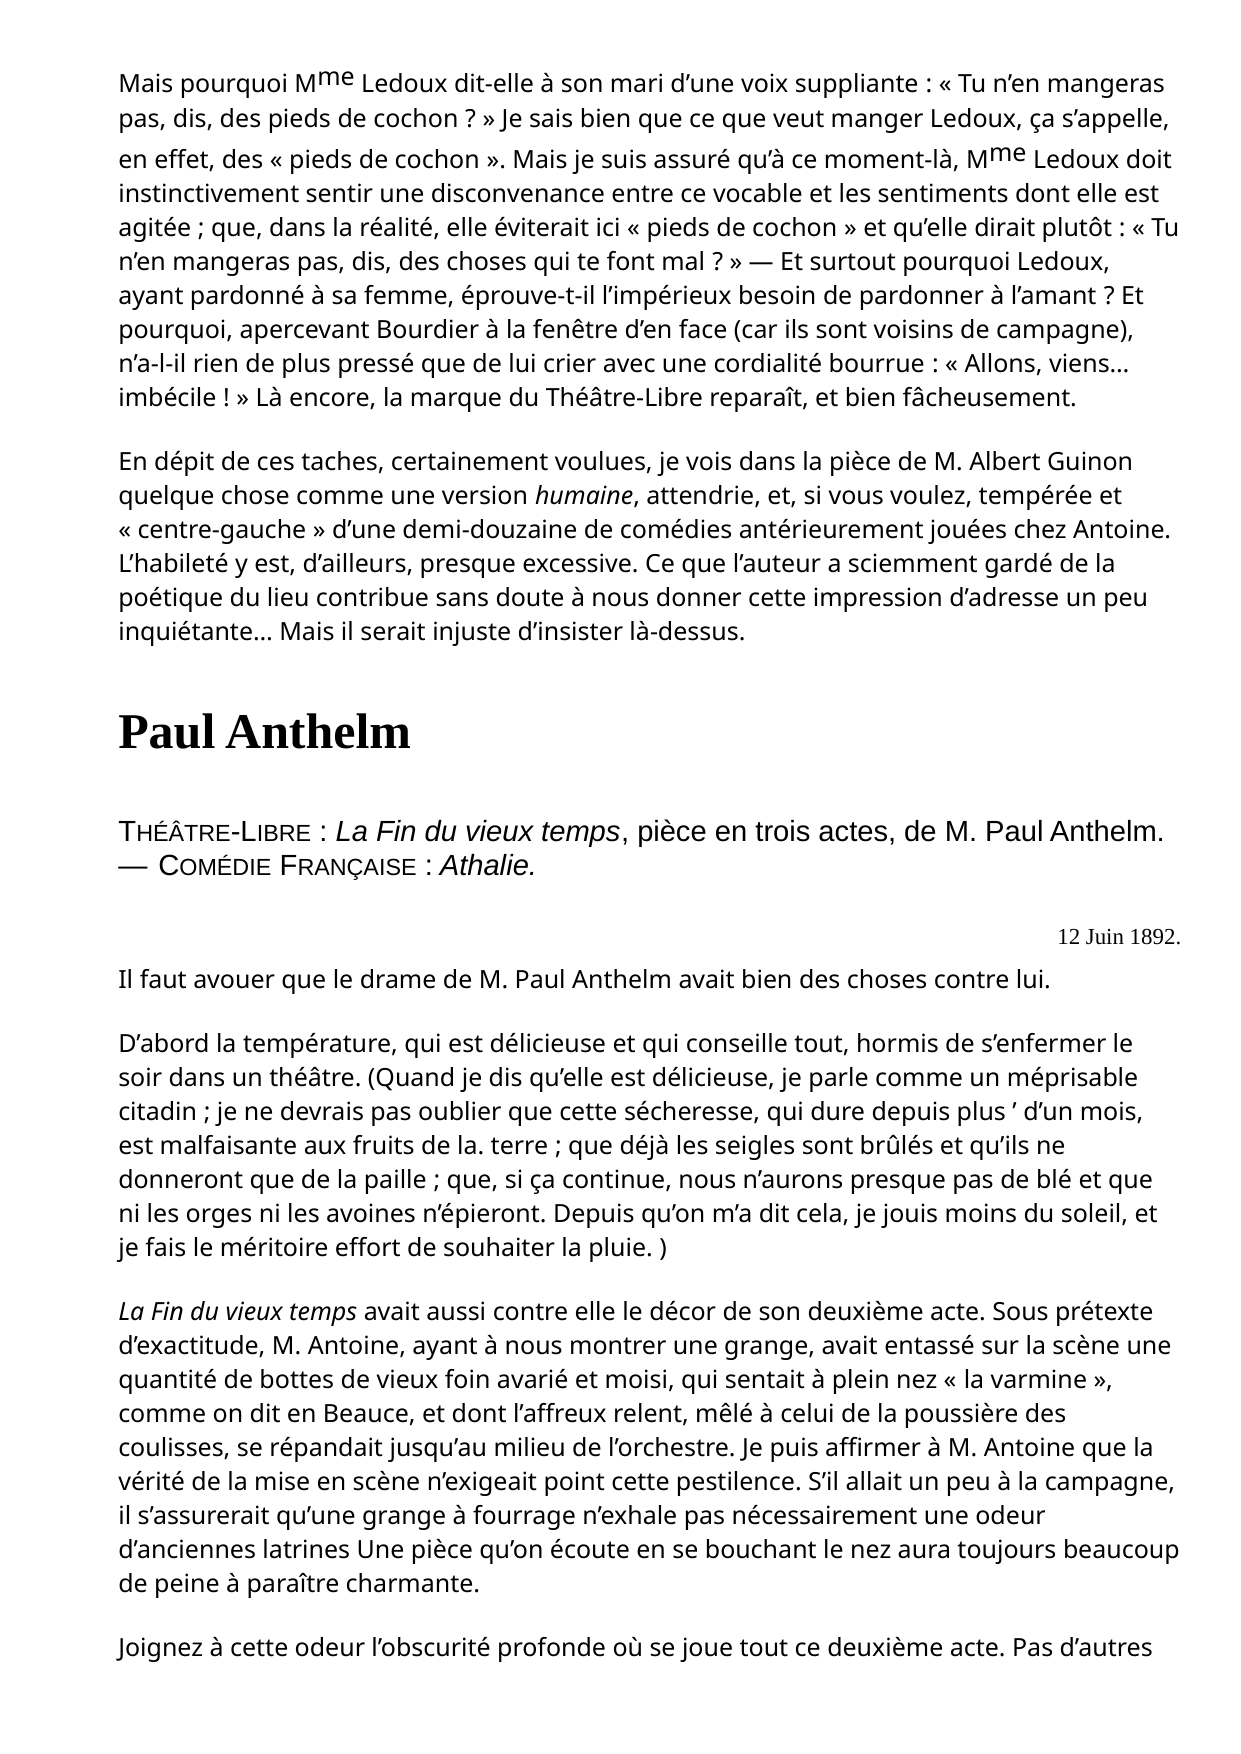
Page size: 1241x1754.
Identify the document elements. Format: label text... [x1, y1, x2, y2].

text La Fin du vieux temps avait aussi contre elle le décor de son deuxième acte. Sous prétexte d’exactitude, M. Antoine, ayant à nous montrer une grange, avait entassé sur la scène une quantité de bottes de vieux foin avarié et moisi, qui sentait à plein nez « la varmine », comme on dit en Beauce, et dont l’affreux relent, mêlé à celui de la poussière des coulisses, se répandait jusqu’au milieu de l’orchestre. Je puis affirmer à M. Antoine que la vérité de la mise en scène n’exigeait point cette pestilence. S’il allait un peu à la campagne, il s’assurerait qu’une grange à fourrage n’exhale pas nécessairement une odeur d’anciennes latrines Une pièce qu’on écoute en se bouchant le nez aura toujours beaucoup de peine à paraître charmante. [118, 1293, 1181, 1600]
text En dépit de ces taches, certainement voulues, je vois dans la pièce de M. Albert Guinon quelque chose comme une version humaine, attendrie, et, si vous voulez, tempérée et « centre-gauche » d’une demi-douzaine de comédies antérieurement jouées chez Antoine. L’habileté y est, d’ailleurs, presque excessive. Ce que l’auteur a sciemment gardé de la poétique du lieu contribue sans doute à nous donner cette impression d’adresse un peu inquiétante… Mais il serait injuste d’insister là-dessus. [118, 443, 1181, 648]
text D’abord la température, qui est délicieuse et qui conseille tout, hormis de s’enfermer le soir dans un théâtre. (Quand je dis qu’elle est délicieuse, je parle comme un méprisable citadin ; je ne devrais pas oublier que cette sécheresse, qui dure depuis plus ’ d’un mois, est malfaisante aux fruits de la. terre ; que déjà les seigles sont brûlés et qu’ils ne donneront que de la paille ; que, si ça continue, nous n’aurons presque pas de blé et que ni les orges ni les avoines n’épieront. Depuis qu’on m’a dit cela, je jouis moins du soleil, et je fais le méritoire effort de souhaiter la pluie. ) [118, 1026, 1181, 1264]
subtitle Théâtre-Libre : La Fin du vieux temps, pièce en trois actes, de M. Paul Anthelm. — Comédie Française : Athalie. [118, 814, 1181, 881]
text Il faut avouer que le drame de M. Paul Anthelm avait bien des choses contre lui. [118, 962, 1181, 996]
subtitle Paul Anthelm [118, 702, 1181, 760]
text Joignez à cette odeur l’obscurité profonde où se joue tout ce deuxième acte. Pas d’autres [118, 1629, 1181, 1664]
text Mais pourquoi Mme Ledoux dit-elle à son mari d’une voix suppliante : « Tu n’en mangeras pas, dis, des pieds de cochon ? » Je sais bien que ce que veut manger Ledoux, ça s’appelle, en effet, des « pieds de cochon ». Mais je suis assuré qu’à ce moment-là, Mme Ledoux doit instinctivement sentir une disconvenance entre ce vocable et les sentiments dont elle est agitée ; que, dans la réalité, elle éviterait ici « pieds de cochon » et qu’elle dirait plutôt : « Tu n’en mangeras pas, dis, des choses qui te font mal ? » — Et surtout pourquoi Ledoux, ayant pardonné à sa femme, éprouve-t-il l’impérieux besoin de pardonner à l’amant ? Et pourquoi, apercevant Bourdier à la fenêtre d’en face (car ils sont voisins de campagne), n’a-l-il rien de plus pressé que de lui crier avec une cordialité bourrue : « Allons, viens… imbécile ! » Là encore, la marque du Théâtre-Libre reparaît, et bien fâcheusement. [118, 59, 1181, 414]
text 12 Juin 1892. [118, 923, 1181, 949]
